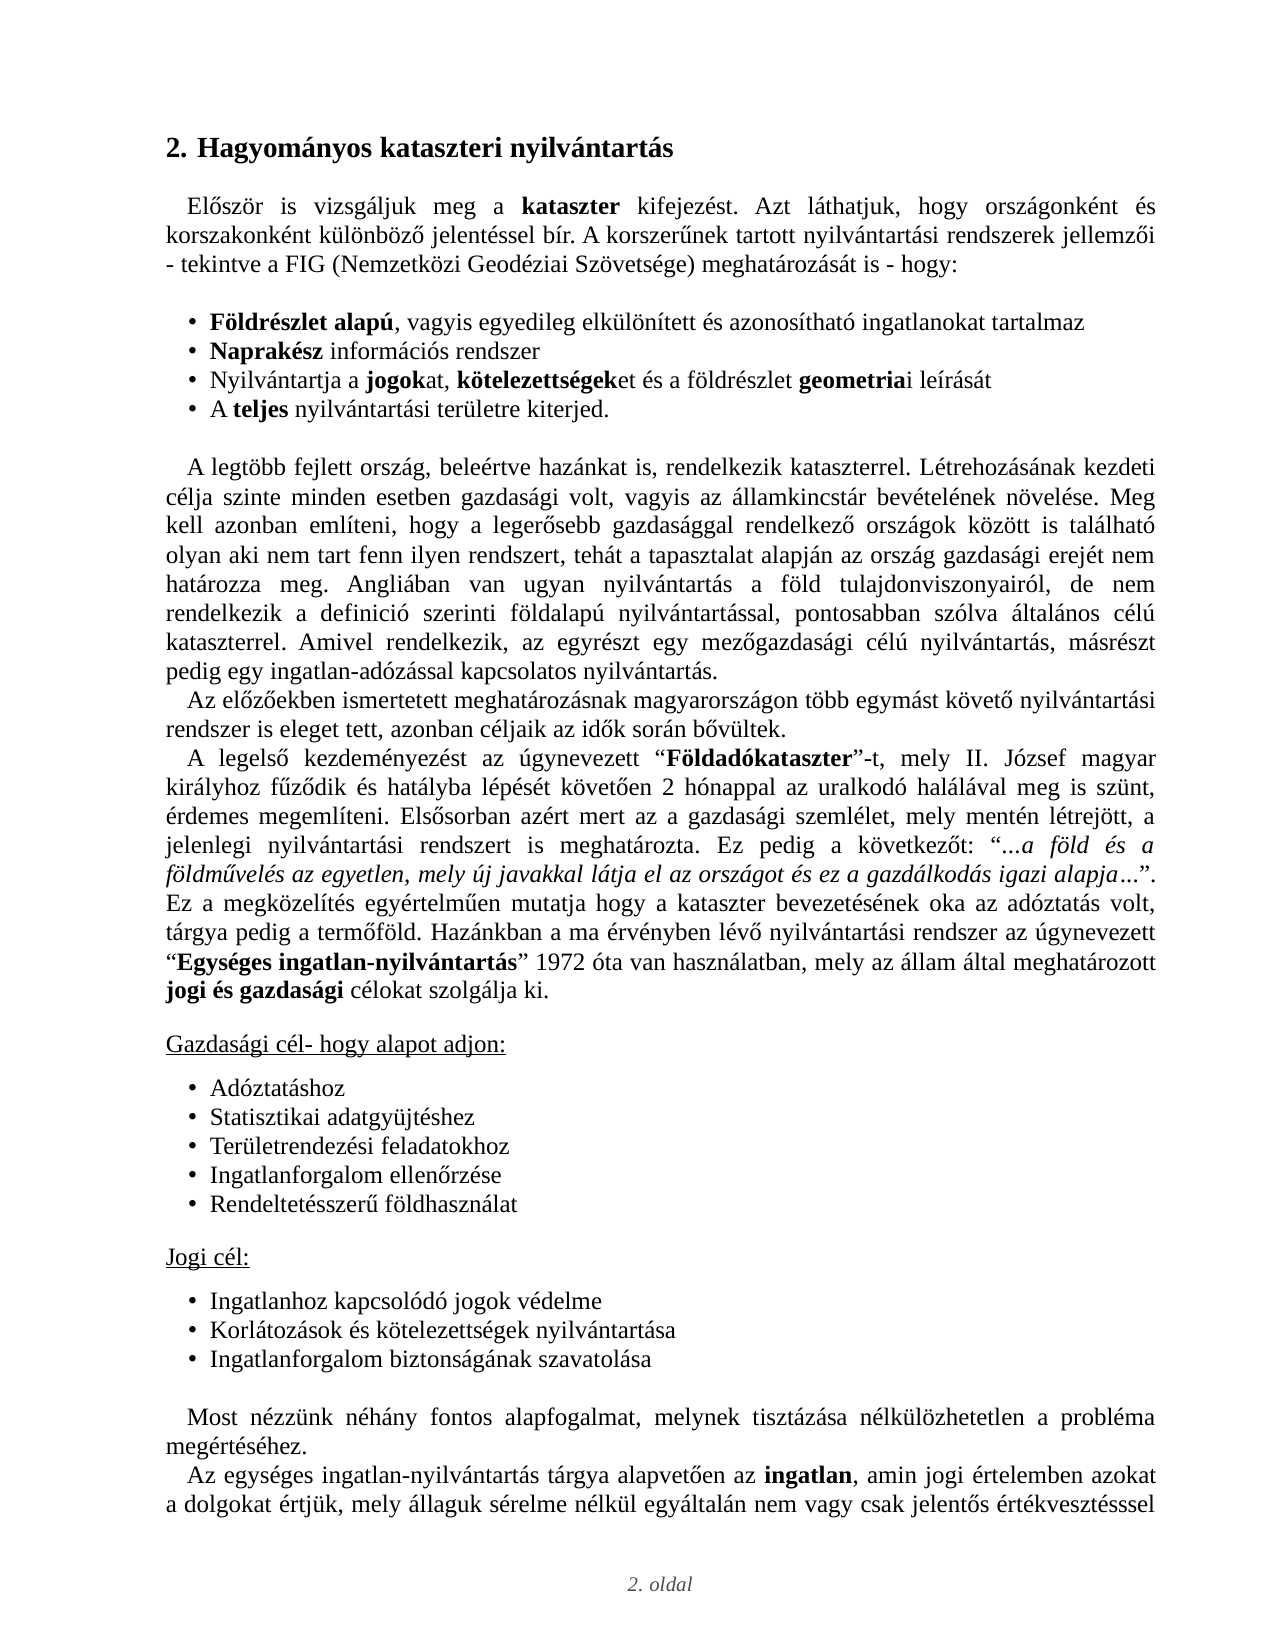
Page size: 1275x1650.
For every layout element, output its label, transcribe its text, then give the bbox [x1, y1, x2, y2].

list Adóztatáshoz [188, 1072, 1156, 1102]
list Rendeltetésszerű földhasználat [188, 1189, 1156, 1218]
list Ingatlanhoz kapcsolódó jogok védelme [188, 1286, 1156, 1315]
text A legelső kezdeményezést az úgynevezett “Földadókataszter”-t, mely II. József magyar királyhoz fűződik és hatályba lépését követően 2 hónappal az uralkodó halálával meg is szünt, érdemes megemlíteni. Elsősorban azért mert az a gazdasági szemlélet, mely mentén létrejött, a jelenlegi nyilvántartási rendszert is meghatározta. Ez pedig a következőt: “...a föld és a földművelés az egyetlen, mely új javakkal látja el az országot és ez a gazdálkodás igazi alapja...”. Ez a megközelítés egyértelműen mutatja hogy a kataszter bevezetésének oka az adóztatás volt, tárgya pedig a termőföld. Hazánkban a ma érvényben lévő nyilvántartási rendszer az úgynevezett “Egységes ingatlan-nyilvántartás” 1972 óta van használatban, mely az állam által meghatározott jogi és gazdasági célokat szolgálja ki. [166, 743, 1156, 1004]
text Jogi cél: [166, 1242, 1156, 1271]
list Hagyományos kataszteri nyilvántartás [166, 130, 1156, 164]
text Az előzőekben ismertetett meghatározásnak magyarországon több egymást követő nyilvántartási rendszer is eleget tett, azonban céljaik az idők során bővültek. [166, 685, 1156, 743]
list Földrészlet alapú, vagyis egyedileg elkülönített és azonosítható ingatlanokat tartalmaz [188, 307, 1156, 336]
text Gazdasági cél- hogy alapot adjon: [166, 1028, 1156, 1057]
list Ingatlanforgalom ellenőrzése [188, 1160, 1156, 1189]
text Az egységes ingatlan-nyilvántartás tárgya alapvetően az ingatlan, amin jogi értelemben azokat a dolgokat értjük, mely állaguk sérelme nélkül egyáltalán nem vagy csak jelentős értékvesztésssel [166, 1460, 1156, 1518]
list Területrendezési feladatokhoz [188, 1131, 1156, 1160]
list Naprakész információs rendszer [188, 336, 1156, 365]
text A legtöbb fejlett ország, beleértve hazánkat is, rendelkezik kataszterrel. Létrehozásának kezdeti célja szinte minden esetben gazdasági volt, vagyis az államkincstár bevételének növelése. Meg kell azonban említeni, hogy a legerősebb gazdasággal rendelkező országok között is található olyan aki nem tart fenn ilyen rendszert, tehát a tapasztalat alapján az ország gazdasági erejét nem határozza meg. Angliában van ugyan nyilvántartás a föld tulajdonviszonyairól, de nem rendelkezik a definició szerinti földalapú nyilvántartással, pontosabban szólva általános célú kataszterrel. Amivel rendelkezik, az egyrészt egy mezőgazdasági célú nyilvántartás, másrészt pedig egy ingatlan-adózással kapcsolatos nyilvántartás. [166, 452, 1156, 685]
list Nyilvántartja a jogokat, kötelezettségeket és a földrészlet geometriai leírását [188, 365, 1156, 394]
list Korlátozások és kötelezettségek nyilvántartása [188, 1315, 1156, 1344]
list Ingatlanforgalom biztonságának szavatolása [188, 1344, 1156, 1373]
text Először is vizsgáljuk meg a kataszter kifejezést. Azt láthatjuk, hogy országonként és korszakonként különböző jelentéssel bír. A korszerűnek tartott nyilvántartási rendszerek jellemzői - tekintve a FIG (Nemzetközi Geodéziai Szövetsége) meghatározását is - hogy: [166, 191, 1156, 278]
list A teljes nyilvántartási területre kiterjed. [188, 394, 1156, 423]
text Most nézzünk néhány fontos alapfogalmat, melynek tisztázása nélkülözhetetlen a probléma megértéséhez. [166, 1402, 1156, 1460]
list Statisztikai adatgyüjtéshez [188, 1102, 1156, 1131]
